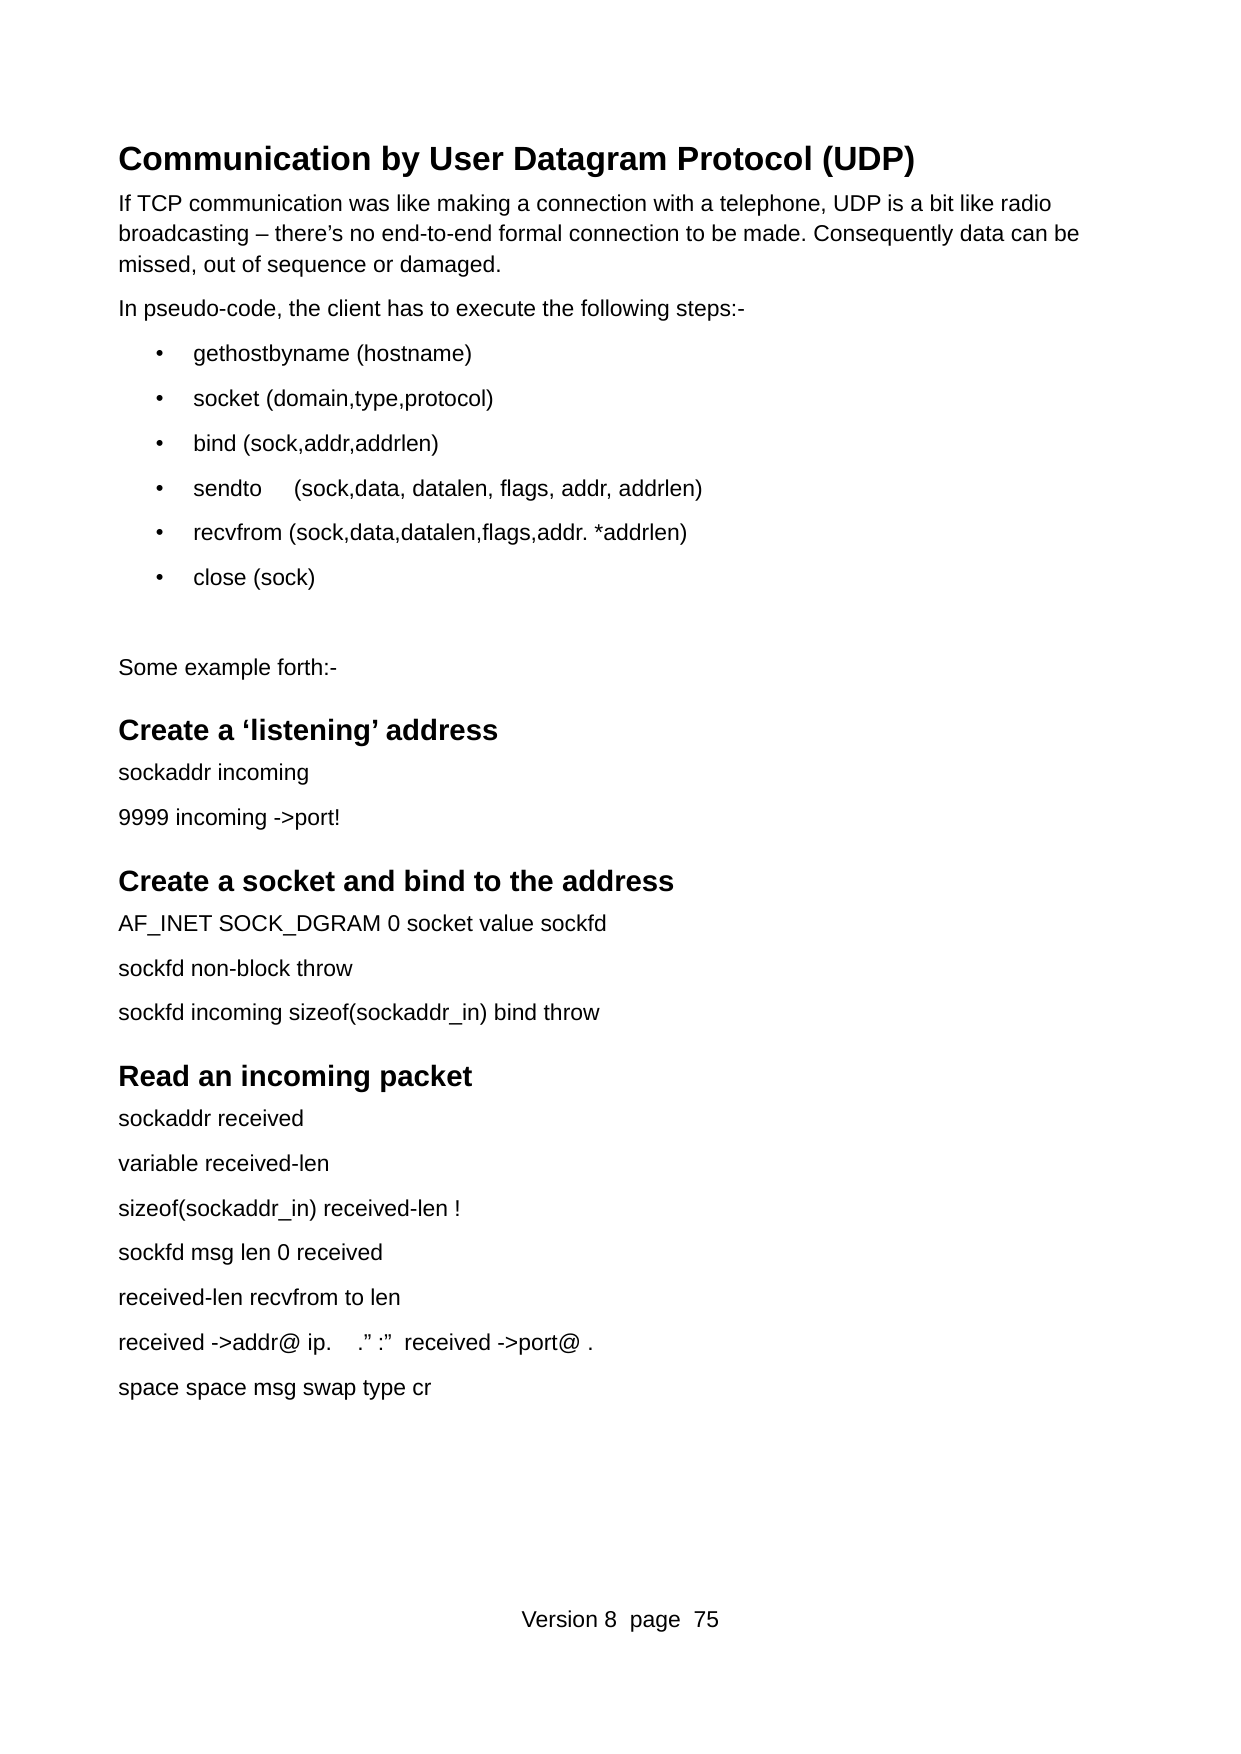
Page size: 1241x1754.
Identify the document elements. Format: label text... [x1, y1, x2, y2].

text sockaddr received [118, 1105, 1122, 1131]
subtitle Communication by User Datagram Protocol (UDP) [118, 139, 1122, 178]
text sockaddr incoming [118, 759, 1122, 786]
list bind (sock,addr,addrlen) [156, 430, 1122, 456]
subtitle Create a socket and bind to the address [118, 863, 1122, 897]
text sockfd non-block throw [118, 954, 1122, 981]
text sockfd msg len 0 received [118, 1239, 1122, 1266]
list socket (domain,type,protocol) [156, 385, 1122, 411]
text received ->addr@ ip. .” :” received ->port@ . [118, 1329, 1122, 1355]
text variable received-len [118, 1150, 1122, 1176]
list sendto (sock,data, datalen, flags, addr, addrlen) [156, 474, 1122, 501]
list close (sock) [156, 564, 1122, 590]
text sizeof(sockaddr_in) received-len ! [118, 1194, 1122, 1221]
text Some example forth:- [118, 654, 1122, 680]
text sockfd incoming sizeof(sockaddr_in) bind throw [118, 999, 1122, 1026]
subtitle Read an incoming packet [118, 1059, 1122, 1092]
list recvfrom (sock,data,datalen,flags,addr. *addrlen) [156, 519, 1122, 546]
list gethostbyname (hostname) [156, 340, 1122, 366]
subtitle Create a ‘listening’ address [118, 713, 1122, 747]
text received-len recvfrom to len [118, 1284, 1122, 1310]
text space space msg swap type cr [118, 1374, 1122, 1400]
text In pseudo-code, the client has to execute the following steps:- [118, 295, 1122, 322]
text AF_INET SOCK_DGRAM 0 socket value sockfd [118, 910, 1122, 936]
text If TCP communication was like making a connection with a telephone, UDP is a bit like radio broadcasting – there’s no end-to-end formal connection to be made. Consequently data can be missed, out of sequence or damaged. [118, 190, 1122, 277]
text 9999 incoming ->port! [118, 804, 1122, 830]
